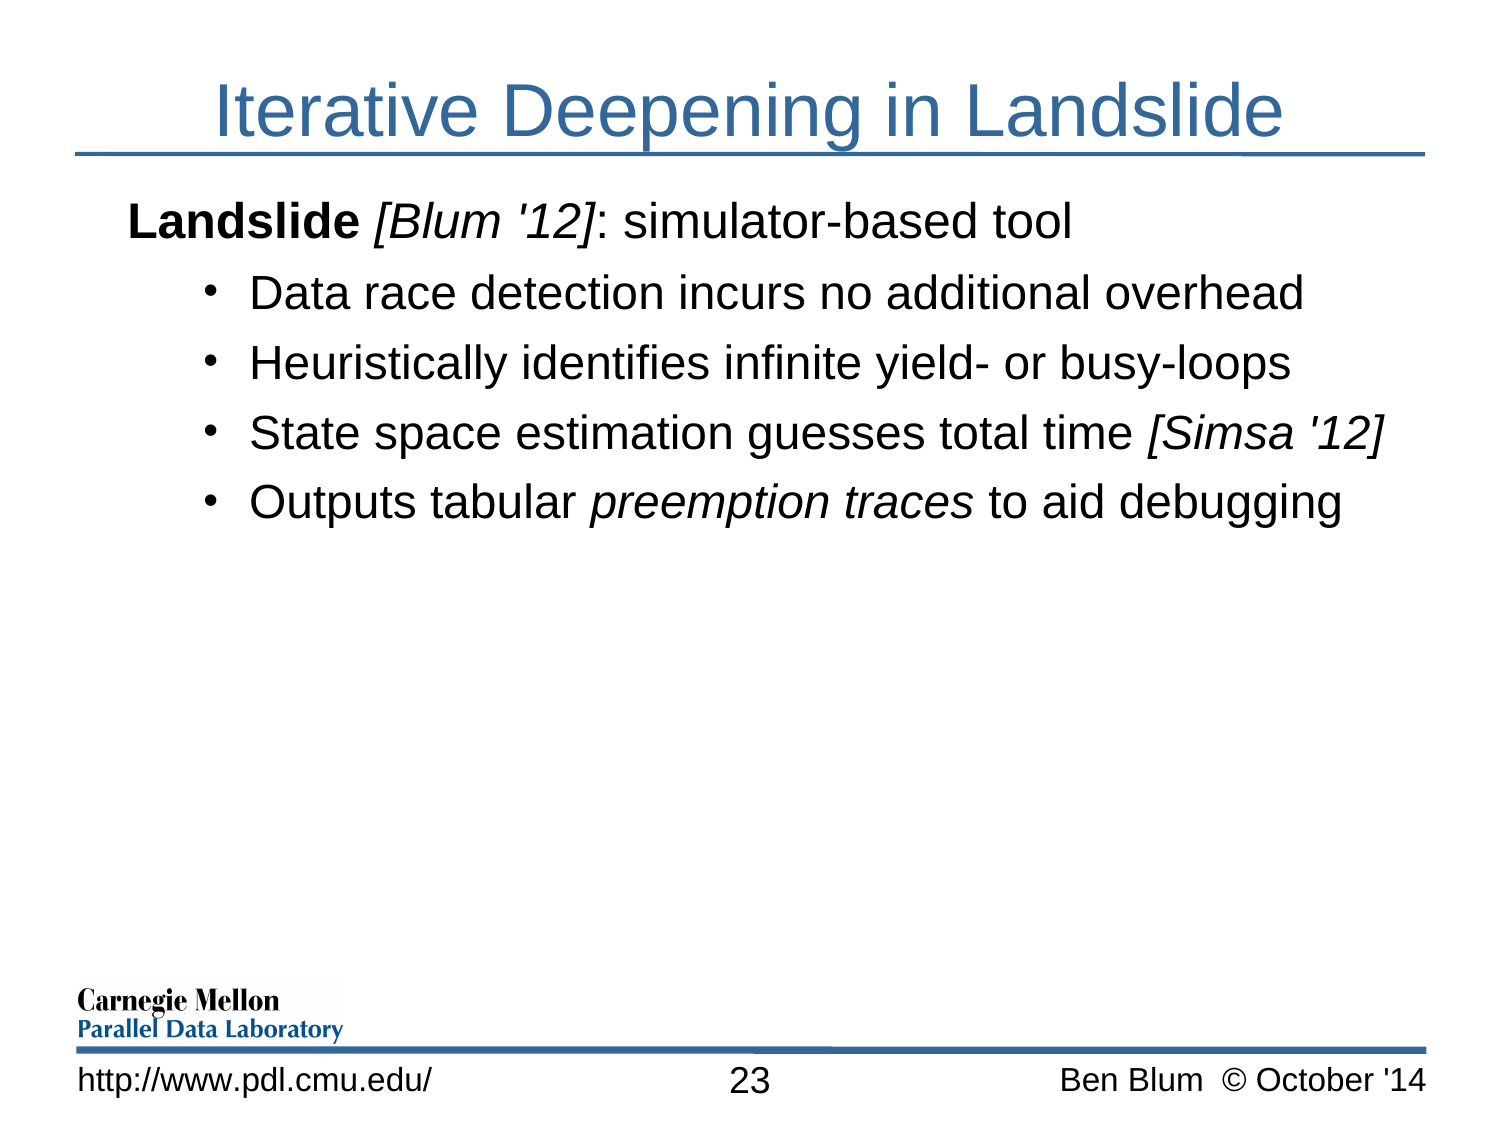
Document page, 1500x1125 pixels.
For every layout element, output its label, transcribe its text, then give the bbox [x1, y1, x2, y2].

picture [77, 979, 343, 1044]
title Iterative Deepening in Landslide [112, 49, 1388, 163]
list Landslide [Blum '12]: simulator-based tool Data race detection incurs no additional overhead Heuristically identifies infinite yield- or busy-loops State space estimation guesses total time [Simsa '12] Outputs tabular preemption traces to aid debugging [112, 181, 1426, 938]
